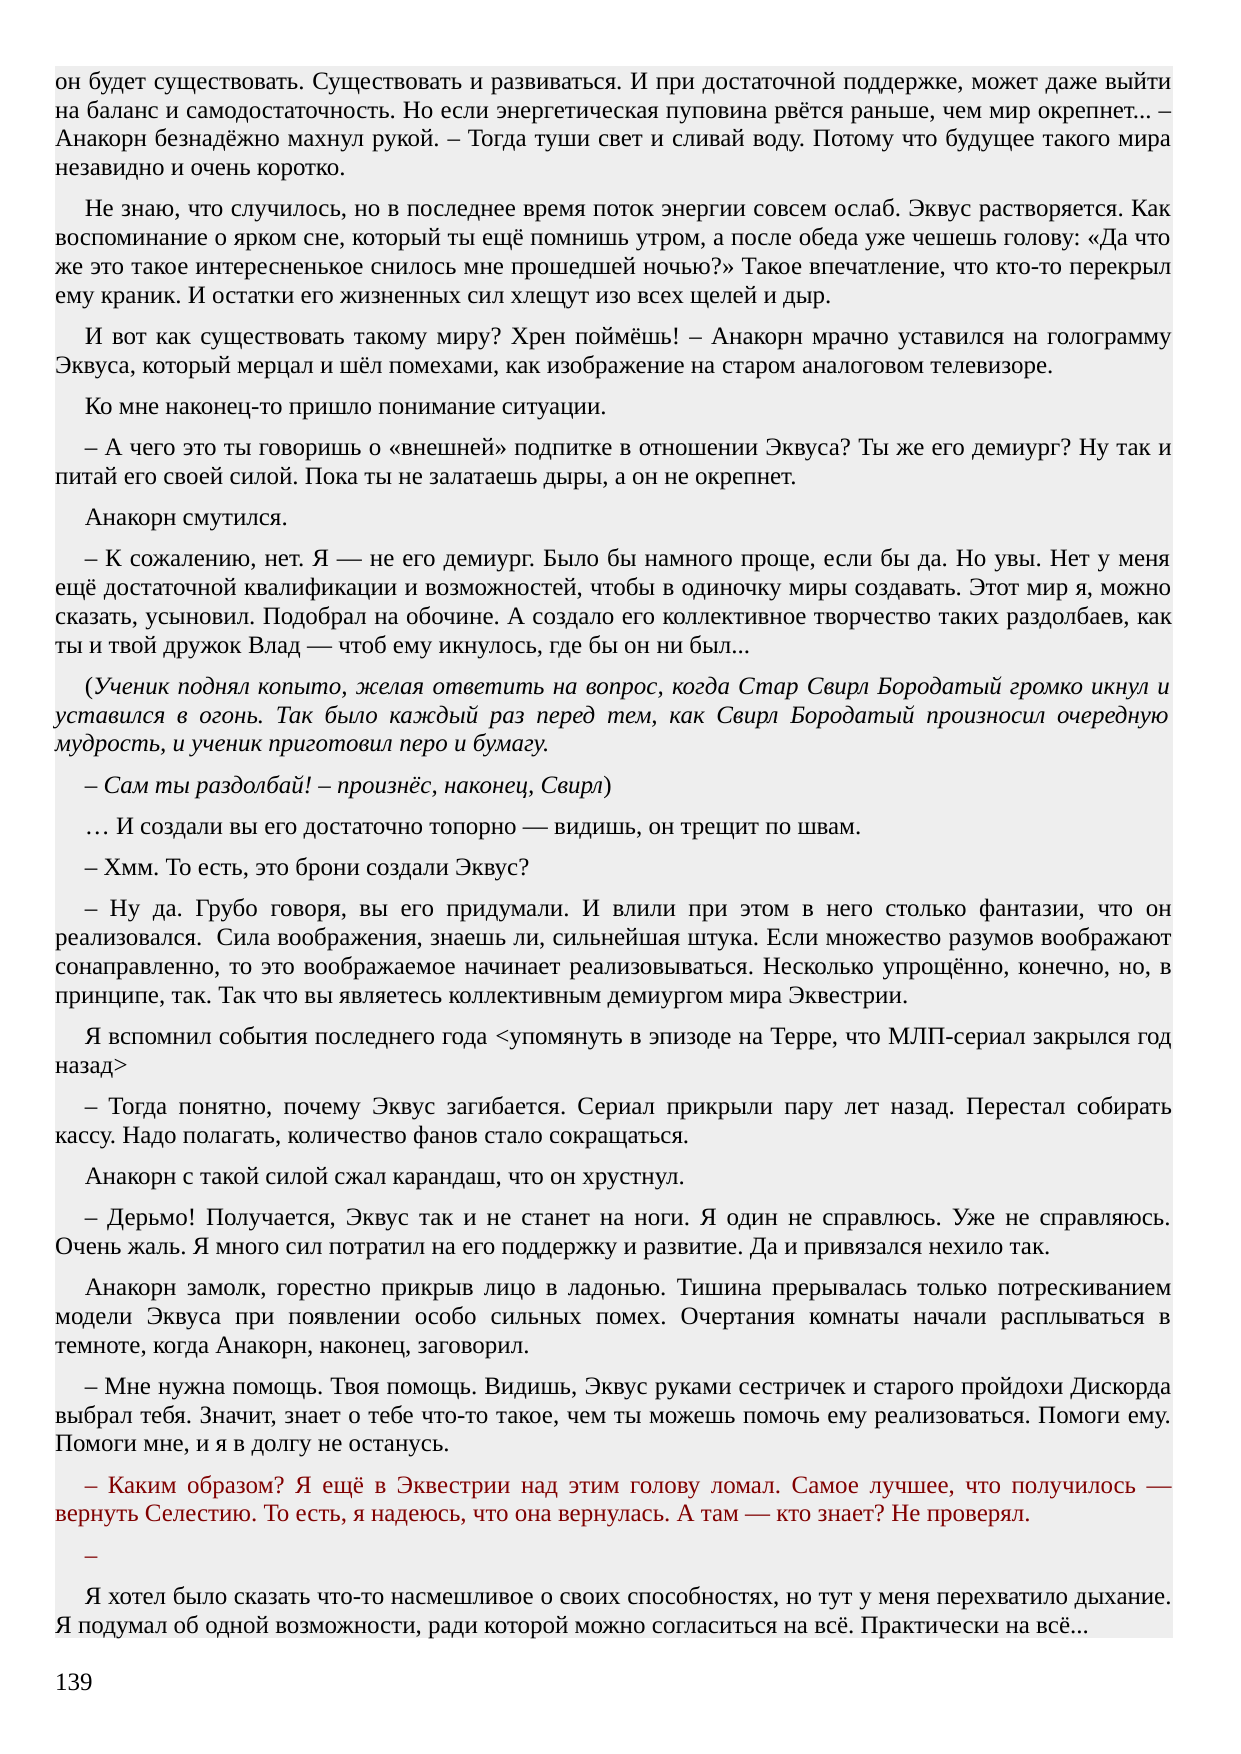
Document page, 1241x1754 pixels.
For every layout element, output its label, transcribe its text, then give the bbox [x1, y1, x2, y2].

text Анакорн с такой силой сжал карандаш, что он хрустнул. [55, 1161, 1173, 1190]
text Я хотел было сказать что-то насмешливое о своих способностях, но тут у меня перехватило дыхание. Я подумал об одной возможности, ради которой можно согласиться на всё. Практически на всё... [55, 1581, 1173, 1638]
text – Мне нужна помощь. Твоя помощь. Видишь, Эквус руками сестричек и старого пройдохи Дискорда выбрал тебя. Значит, знает о тебе что-то такое, чем ты можешь помочь ему реализоваться. Помоги ему. Помоги мне, и я в долгу не останусь. [55, 1371, 1173, 1457]
text – Дерьмо! Получается, Эквус так и не станет на ноги. Я один не справлюсь. Уже не справляюсь. Очень жаль. Я много сил потратил на его поддержку и развитие. Да и привязался нехило так. [55, 1202, 1173, 1260]
text Анакорн смутился. [55, 502, 1173, 531]
text – Тогда понятно, почему Эквус загибается. Сериал прикрыли пару лет назад. Перестал собирать кассу. Надо полагать, количество фанов стало сокращаться. [55, 1091, 1173, 1148]
text Не знаю, что случилось, но в последнее время поток энергии совсем ослаб. Эквус растворяется. Как воспоминание о ярком сне, который ты ещё помнишь утром, а после обеда уже чешешь голову: «Да что же это такое интересненькое снилось мне прошедшей ночью?» Такое впечатление, что кто-то перекрыл ему краник. И остатки его жизненных сил хлещут изо всех щелей и дыр. [55, 193, 1173, 308]
text – Каким образом? Я ещё в Эквестрии над этим голову ломал. Самое лучшее, что получилось — вернуть Селестию. То есть, я надеюсь, что она вернулась. А там — кто знает? Не проверял. [55, 1470, 1173, 1527]
text Я вспомнил события последнего года <упомянуть в эпизоде на Терре, что МЛП-сериал закрылся год назад> [55, 1021, 1173, 1078]
text Ко мне наконец-то пришло понимание ситуации. [55, 391, 1173, 420]
text … И создали вы его достаточно топорно — видишь, он трещит по швам. [55, 811, 1173, 840]
text – Ну да. Грубо говоря, вы его придумали. И влили при этом в него столько фантазии, что он реализовался. Сила воображения, знаешь ли, сильнейшая штука. Если множество разумов воображают сонаправленно, то это воображаемое начинает реализовываться. Несколько упрощённо, конечно, но, в принципе, так. Так что вы являетесь коллективным демиургом мира Эквестрии. [55, 893, 1173, 1008]
text (Ученик поднял копыто, желая ответить на вопрос, когда Стар Свирл Бородатый громко икнул и уставился в огонь. Так было каждый раз перед тем, как Свирл Бородатый произносил очередную мудрость, и ученик приготовил перо и бумагу. [55, 671, 1173, 757]
text – [55, 1540, 1173, 1568]
text – А чего это ты говоришь о «внешней» подпитке в отношении Эквуса? Ты же его демиург? Ну так и питай его своей силой. Пока ты не залатаешь дыры, а он не окрепнет. [55, 432, 1173, 490]
text Анакорн замолк, горестно прикрыв лицо в ладонью. Тишина прерывалась только потрескиванием модели Эквуса при появлении особо сильных помех. Очертания комнаты начали расплываться в темноте, когда Анакорн, наконец, заговорил. [55, 1272, 1173, 1358]
text – Хмм. То есть, это брони создали Эквус? [55, 852, 1173, 881]
text – К сожалению, нет. Я — не его демиург. Было бы намного проще, если бы да. Но увы. Нет у меня ещё достаточной квалификации и возможностей, чтобы в одиночку миры создавать. Этот мир я, можно сказать, усыновил. Подобрал на обочине. А создало его коллективное творчество таких раздолбаев, как ты и твой дружок Влад — чтоб ему икнулось, где бы он ни был... [55, 543, 1173, 658]
text И вот как существовать такому миру? Хрен поймёшь! – Анакорн мрачно уставился на голограмму Эквуса, который мерцал и шёл помехами, как изображение на старом аналоговом телевизоре. [55, 321, 1173, 378]
text – Сам ты раздолбай! – произнёс, наконец, Свирл) [55, 770, 1173, 798]
text он будет существовать. Существовать и развиваться. И при достаточной поддержке, может даже выйти на баланс и самодостаточность. Но если энергетическая пуповина рвётся раньше, чем мир окрепнет... – Анакорн безнадёжно махнул рукой. – Тогда туши свет и сливай воду. Потому что будущее такого мира незавидно и очень коротко. [55, 66, 1173, 181]
